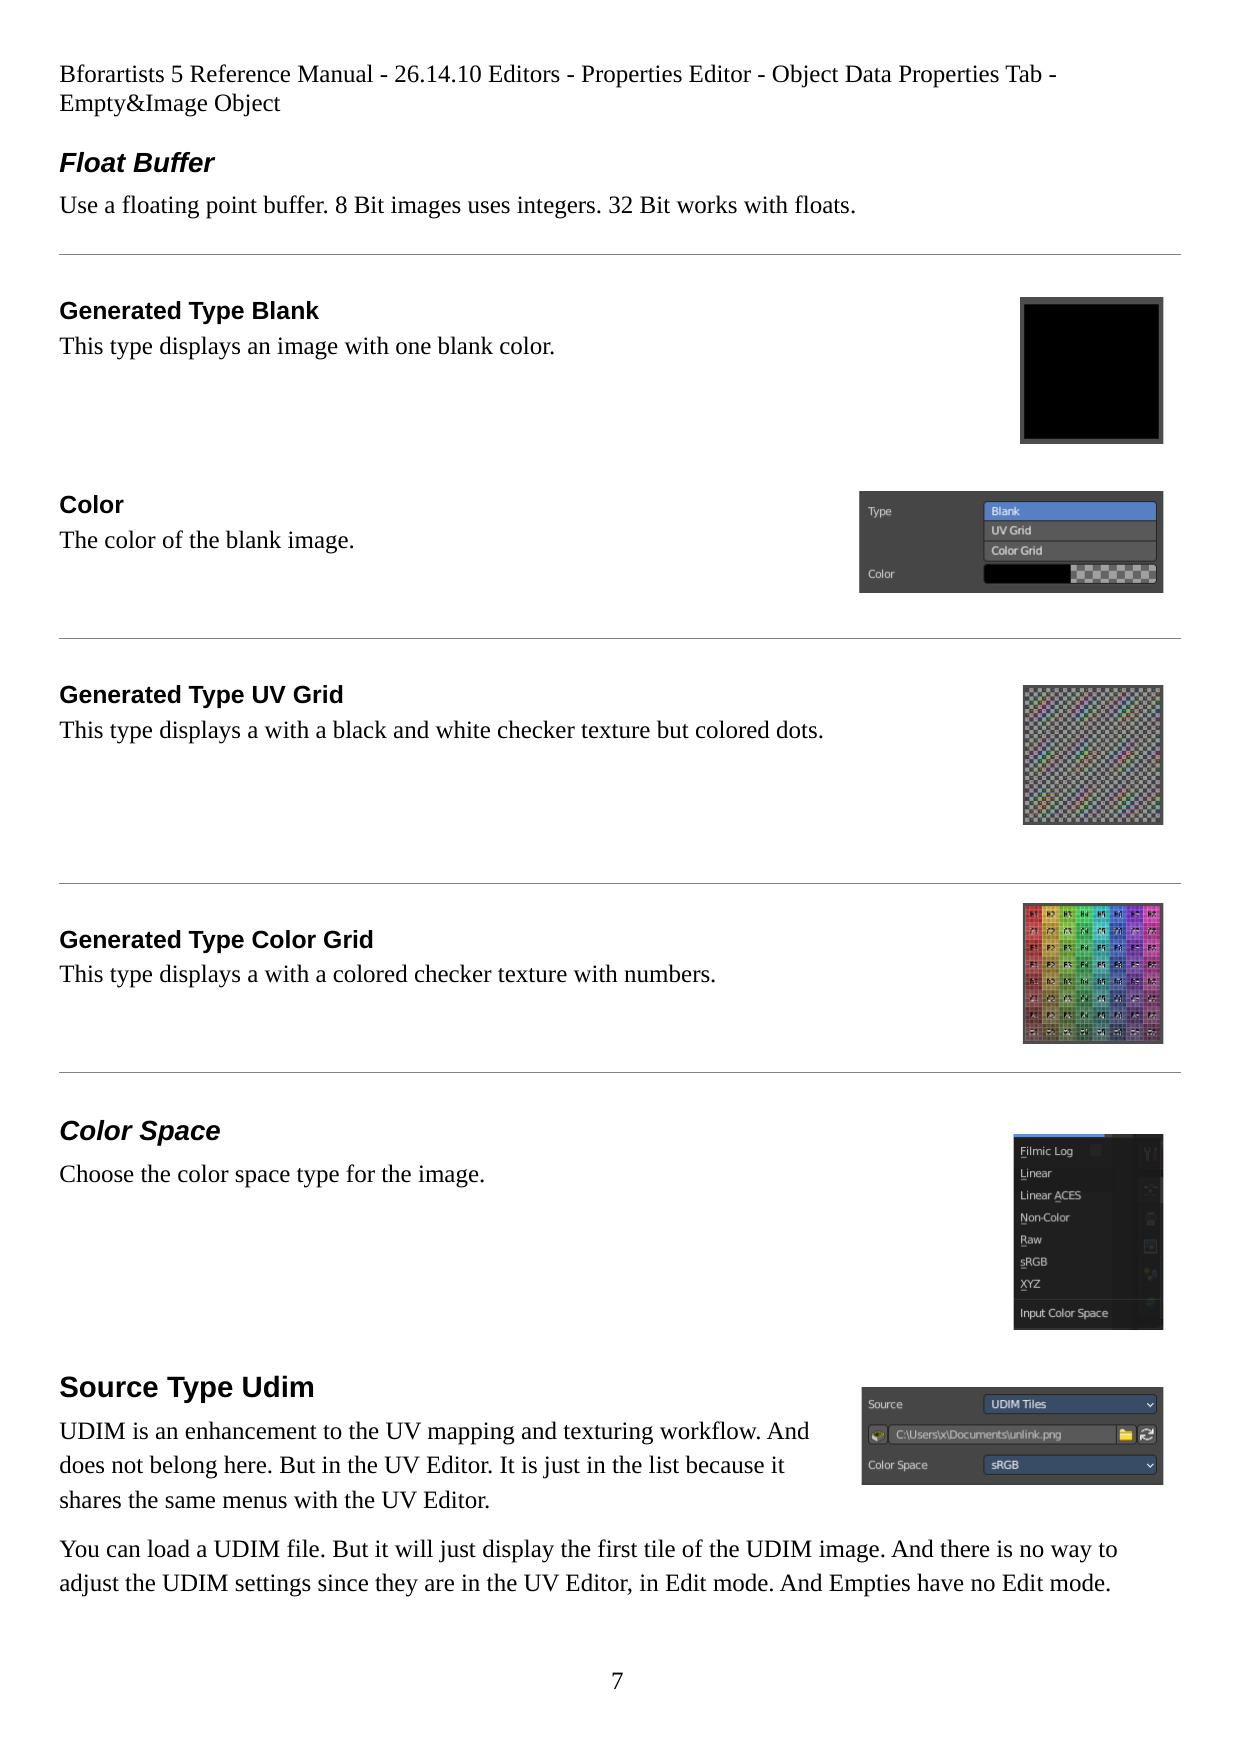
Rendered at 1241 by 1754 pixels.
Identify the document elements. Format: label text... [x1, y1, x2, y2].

picture [1013, 1134, 1164, 1330]
picture [1022, 685, 1164, 825]
subtitle Source Type Udim [59, 1369, 1181, 1403]
subtitle [1164, 491, 1181, 519]
text This type displays a with a black and white checker texture but colored dots. [59, 715, 1022, 744]
subtitle Generated Type Blank [59, 296, 1181, 325]
text This type displays a with a colored checker texture with numbers. [59, 959, 1022, 988]
subtitle Color [59, 491, 859, 519]
subtitle Float Buffer [59, 146, 1181, 178]
text Use a floating point buffer. 8 Bit images uses integers. 32 Bit works with floats. [59, 190, 1181, 219]
text UDIM is an enhancement to the UV mapping and texturing workflow. And does not belong here. But in the UV Editor. It is just in the list because it shares the same menus with the UV Editor. [59, 1416, 1181, 1513]
subtitle Color Space [59, 1114, 1181, 1146]
picture [859, 491, 1164, 593]
text This type displays an image with one blank color. [59, 331, 1020, 360]
subtitle Generated Type Color Grid [59, 925, 1022, 953]
subtitle Generated Type UV Grid [59, 680, 1181, 709]
picture [861, 1387, 1164, 1485]
text The color of the blank image. [59, 525, 859, 554]
text Choose the color space type for the image. [59, 1159, 1013, 1187]
picture [1022, 903, 1164, 1044]
text You can load a UDIM file. But it will just display the first tile of the UDIM image. And there is no way to adjust the UDIM settings since they are in the UV Editor, in Edit mode. And Empties have no Edit mode. [59, 1534, 1181, 1597]
picture [1020, 297, 1164, 444]
